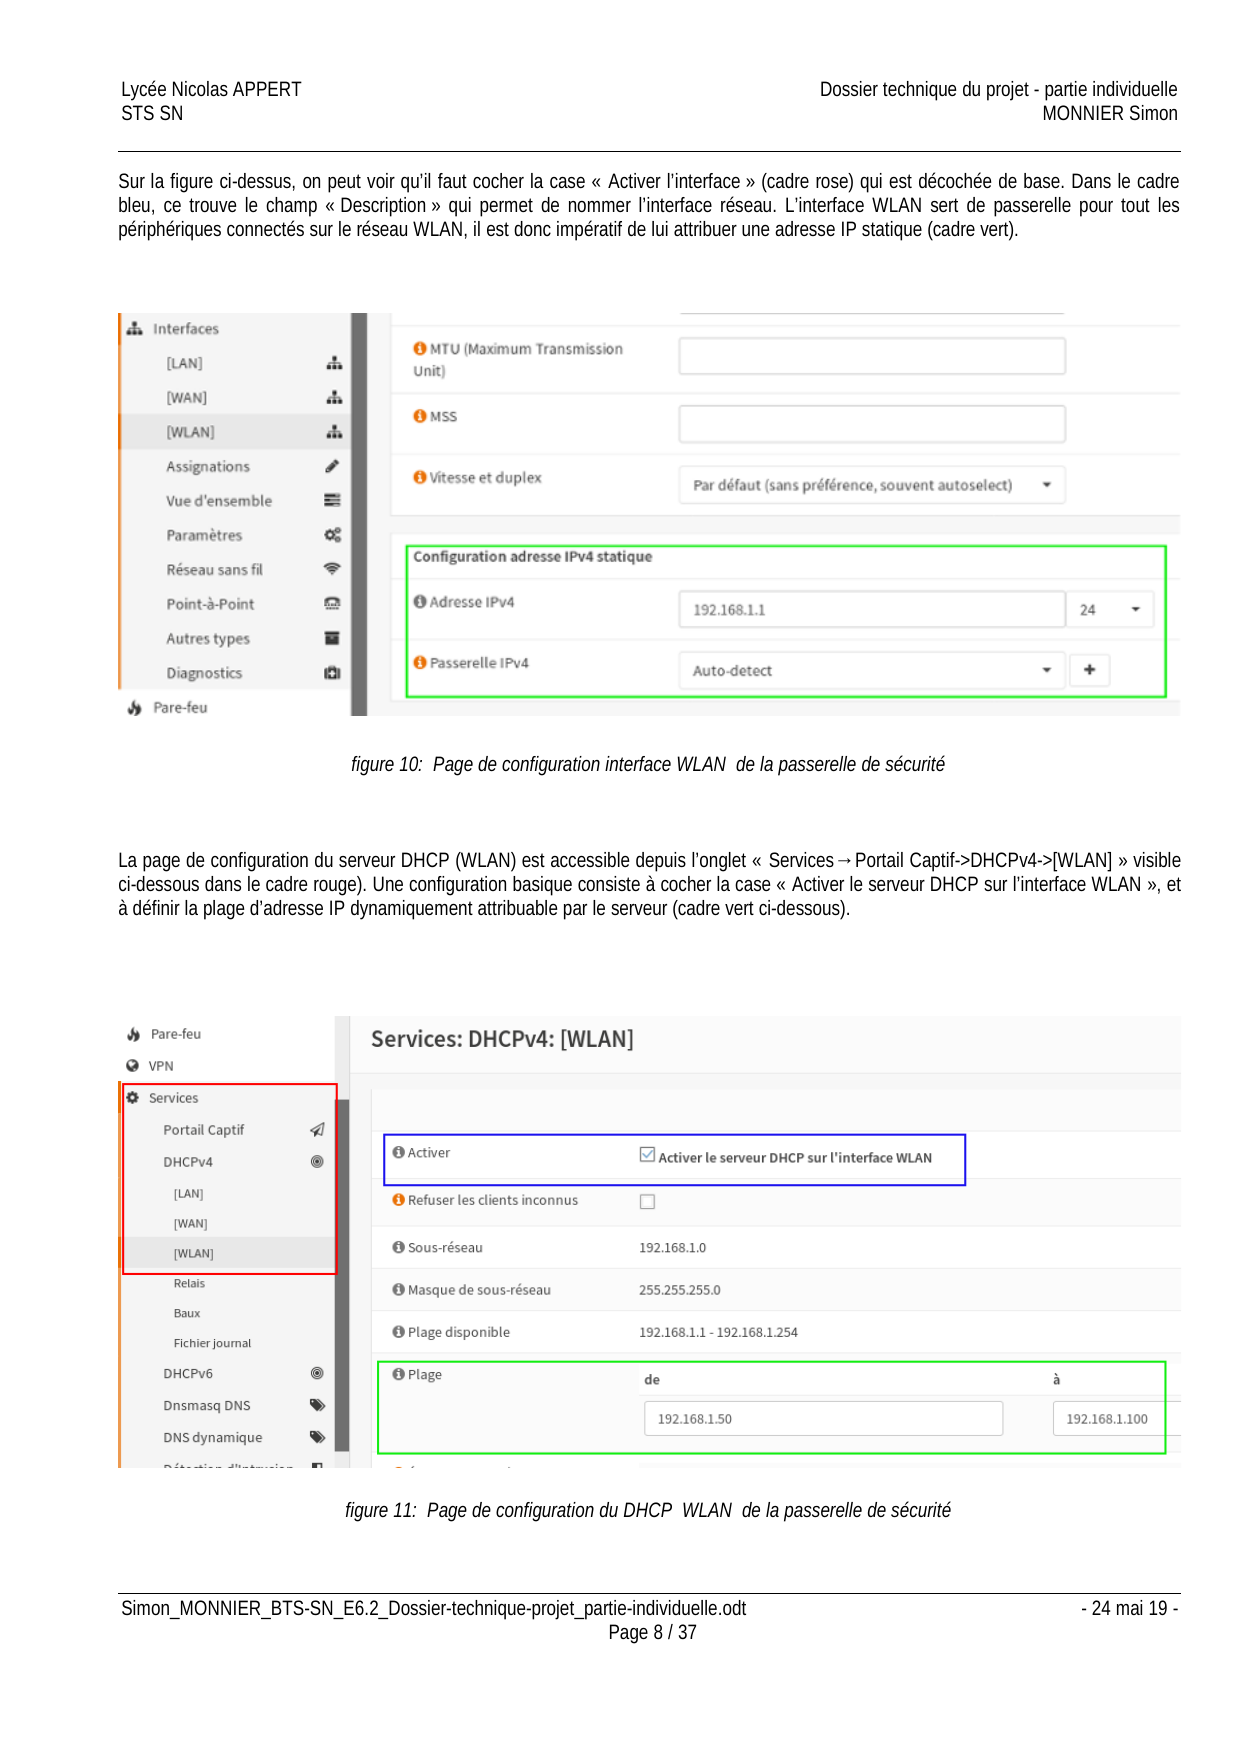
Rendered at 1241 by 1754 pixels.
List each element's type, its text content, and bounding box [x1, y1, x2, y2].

text Sur la figure ci-dessus, on peut voir qu’il faut cocher la case « Activer l’interface » (cadre rose) qui est décochée de base. Dans le cadre bleu, ce trouve le champ « Description » qui permet de nommer l’interface réseau. L’interface WLAN sert de passerelle pour tout les périphériques connectés sur le réseau WLAN, il est donc impératif de lui attribuer une adresse IP statique (cadre vert). [118, 169, 1181, 241]
picture [118, 313, 1182, 716]
text La page de configuration du serveur DHCP (WLAN) est accessible depuis l’onglet « Services→Portail Captif->DHCPv4->[WLAN] » visible ci-dessous dans le cadre rouge). Une configuration basique consiste à cocher la case « Activer le serveur DHCP sur l’interface WLAN », et à définir la plage d’adresse IP dynamiquement attribuable par le serveur (cadre vert ci-dessous). [118, 847, 1181, 919]
picture [118, 1016, 1182, 1468]
text figure 11: Page de configuration du DHCP WLAN de la passerelle de sécurité [118, 1498, 1181, 1522]
text figure 10: Page de configuration interface WLAN de la passerelle de sécurité [118, 752, 1181, 776]
